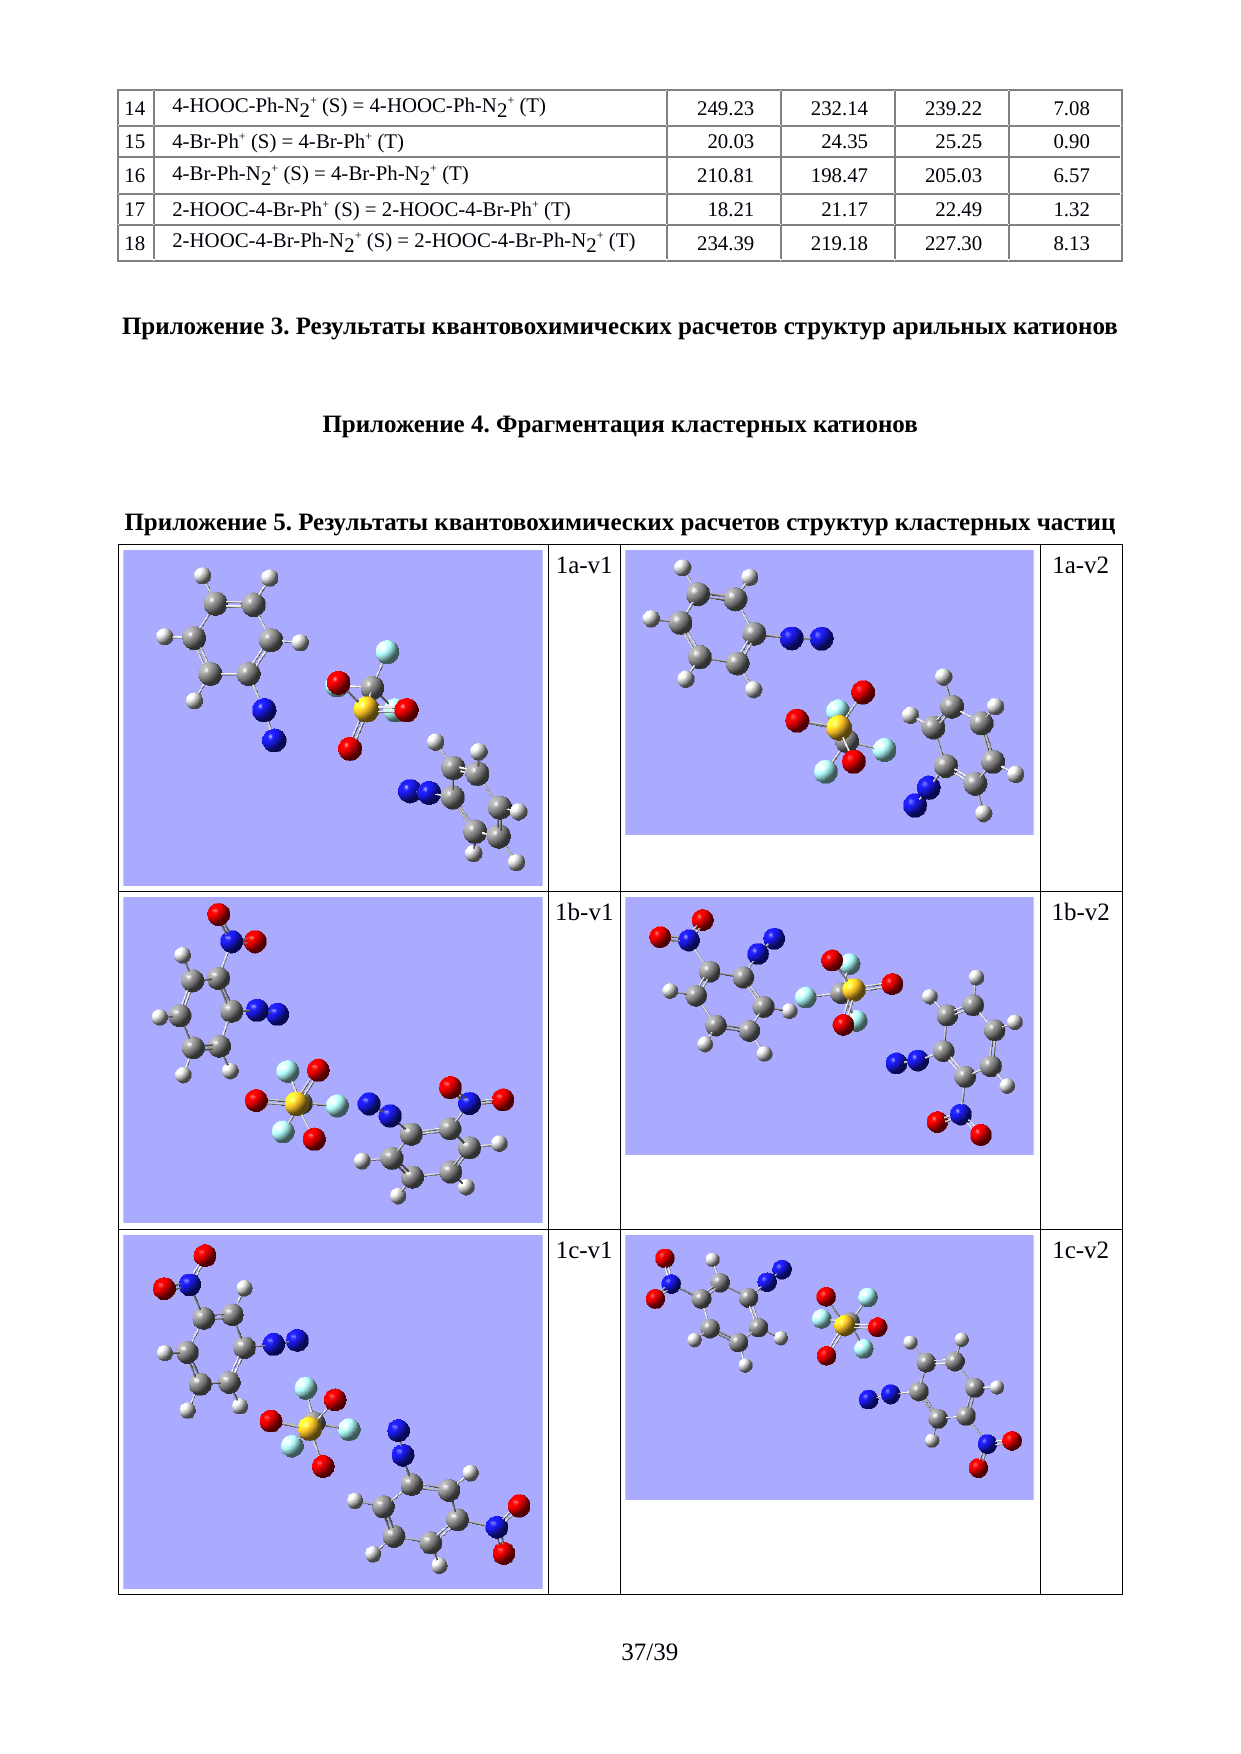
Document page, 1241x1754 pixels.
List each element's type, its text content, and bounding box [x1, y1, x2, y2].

text Приложение 3. Результаты квантовохимических расчетов структур арильных катионов [118, 311, 1122, 339]
table_cell 16 [119, 158, 153, 192]
table_cell 4-HOOC-Ph-N2+ (S) = 4-HOOC-Ph-N2+ (T) [155, 91, 666, 125]
table_cell 0.90 [1010, 125, 1121, 156]
table_cell 234.39 [666, 226, 781, 260]
table_cell 1.32 [1010, 193, 1121, 224]
table_cell 20.03 [668, 127, 780, 156]
picture [123, 897, 543, 1223]
table_cell 1b-v1 [549, 892, 620, 1229]
table_cell 232.14 [782, 91, 894, 125]
table_cell 2-HOOC-4-Br-Ph+ (S) = 2-HOOC-4-Br-Ph+ (T) [155, 195, 666, 224]
picture [625, 1235, 1034, 1500]
table_cell 22.49 [896, 195, 1008, 224]
table_header 1a-v2 [1041, 545, 1122, 891]
table_cell [621, 892, 1040, 1229]
table_cell 239.22 [896, 91, 1008, 125]
table_header [621, 545, 1040, 891]
table_cell 14 [119, 91, 153, 125]
table_cell 2-HOOC-4-Br-Ph-N2+ (S) = 2-HOOC-4-Br-Ph-N2+ (T) [153, 226, 666, 260]
table_cell 1c-v2 [1041, 1230, 1122, 1594]
picture [123, 550, 543, 886]
table_cell 1c-v1 [549, 1230, 620, 1594]
table_cell 17 [119, 195, 153, 224]
table_cell [119, 892, 548, 1229]
table_cell 205.03 [896, 158, 1008, 192]
table_cell 227.30 [894, 226, 1008, 260]
table_cell 7.08 [1010, 91, 1121, 125]
table_cell 8.13 [1009, 224, 1122, 260]
text Приложение 4. Фрагментация кластерных катионов [118, 409, 1122, 438]
table_cell 1b-v2 [1041, 892, 1122, 1229]
picture [625, 550, 1034, 835]
table_cell 6.57 [1010, 156, 1121, 192]
text Приложение 5. Результаты квантовохимических расчетов структур кластерных частиц [118, 507, 1122, 536]
table_cell 24.35 [782, 127, 894, 156]
table_header [119, 545, 548, 891]
table_cell 219.18 [781, 226, 894, 260]
table_cell 18.21 [668, 195, 780, 224]
table_cell 18 [119, 226, 153, 260]
picture [123, 1235, 543, 1589]
table_cell 249.23 [668, 91, 780, 125]
table_cell 25.25 [896, 127, 1008, 156]
table_cell 210.81 [668, 158, 780, 192]
table_cell [621, 1230, 1040, 1594]
table_cell 15 [119, 127, 153, 156]
table_cell 4-Br-Ph+ (S) = 4-Br-Ph+ (T) [155, 127, 666, 156]
table_cell [119, 1230, 548, 1594]
picture [625, 897, 1034, 1155]
table_header 1a-v1 [549, 545, 620, 891]
table_cell 198.47 [782, 158, 894, 192]
table_cell 4-Br-Ph-N2+ (S) = 4-Br-Ph-N2+ (T) [155, 158, 666, 192]
table_cell 21.17 [782, 195, 894, 224]
